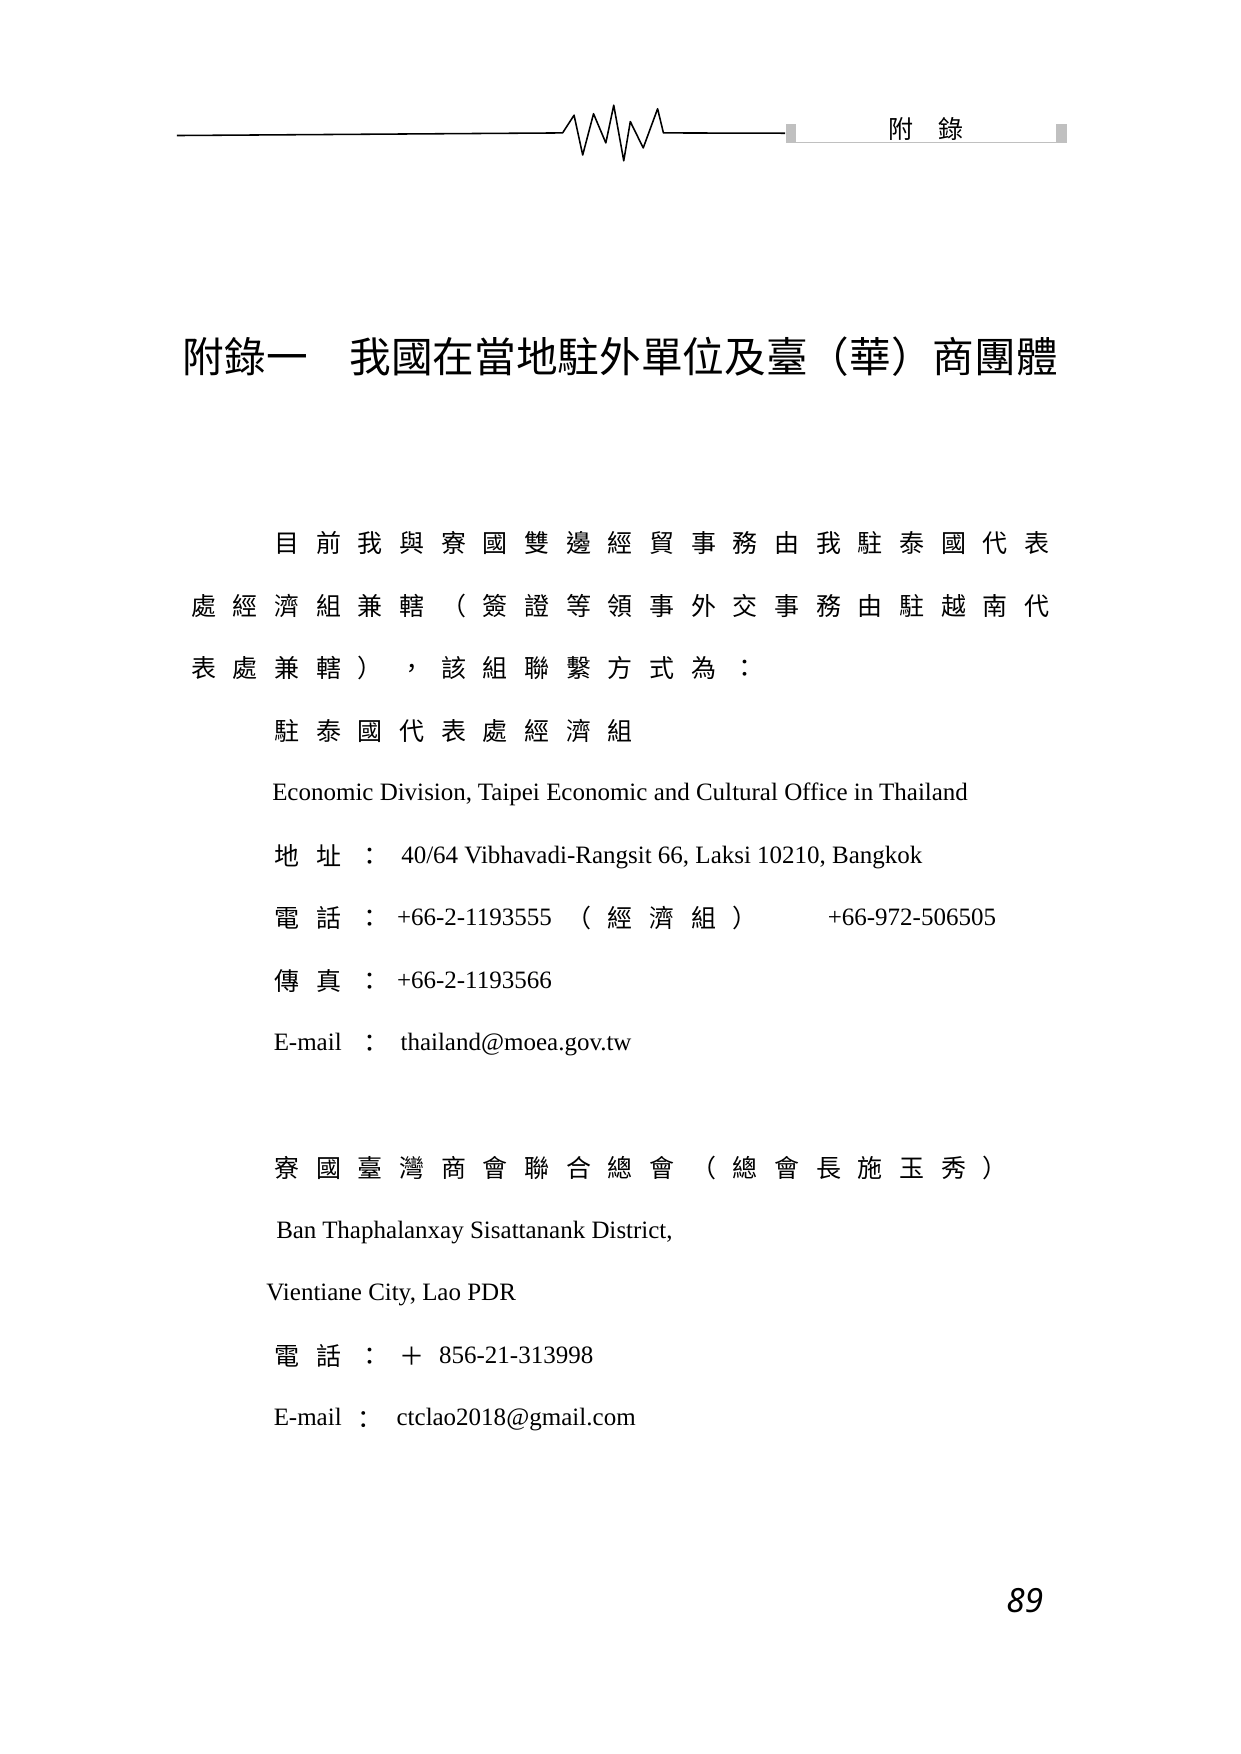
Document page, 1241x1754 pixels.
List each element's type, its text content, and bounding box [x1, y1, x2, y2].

text Ban Thaphalanxay Sisattanank District, [183, 1188, 1058, 1250]
text 電話：+66-2-1193555（經濟組） +66-972-506505 [183, 875, 1058, 938]
text 附錄一 我國在當地駐外單位及臺（華）商團體 [183, 313, 1058, 375]
text Vientiane City, Lao PDR [183, 1250, 1058, 1313]
text 寮國臺灣商會聯合總會（總會長施玉秀） [183, 1125, 1058, 1188]
text 駐泰國代表處經濟組 [183, 688, 1058, 750]
text 電話：＋856-21-313998 [183, 1313, 1058, 1375]
text Economic Division, Taipei Economic and Cultural Office in Thailand [183, 750, 1058, 813]
text 傳真：+66-2-1193566 [183, 938, 1058, 1000]
text 目前我與寮國雙邊經貿事務由我駐泰國代表處經濟組兼轄（簽證等領事外交事務由駐越南代表處兼轄），該組聯繫方式為： [183, 500, 1058, 688]
text E-mail：thailand@moea.gov.tw [183, 1000, 1058, 1063]
text 地址：40/64 Vibhavadi-Rangsit 66, Laksi 10210, Bangkok [183, 813, 1058, 875]
text E-mail：ctclao2018@gmail.com [183, 1375, 1058, 1438]
